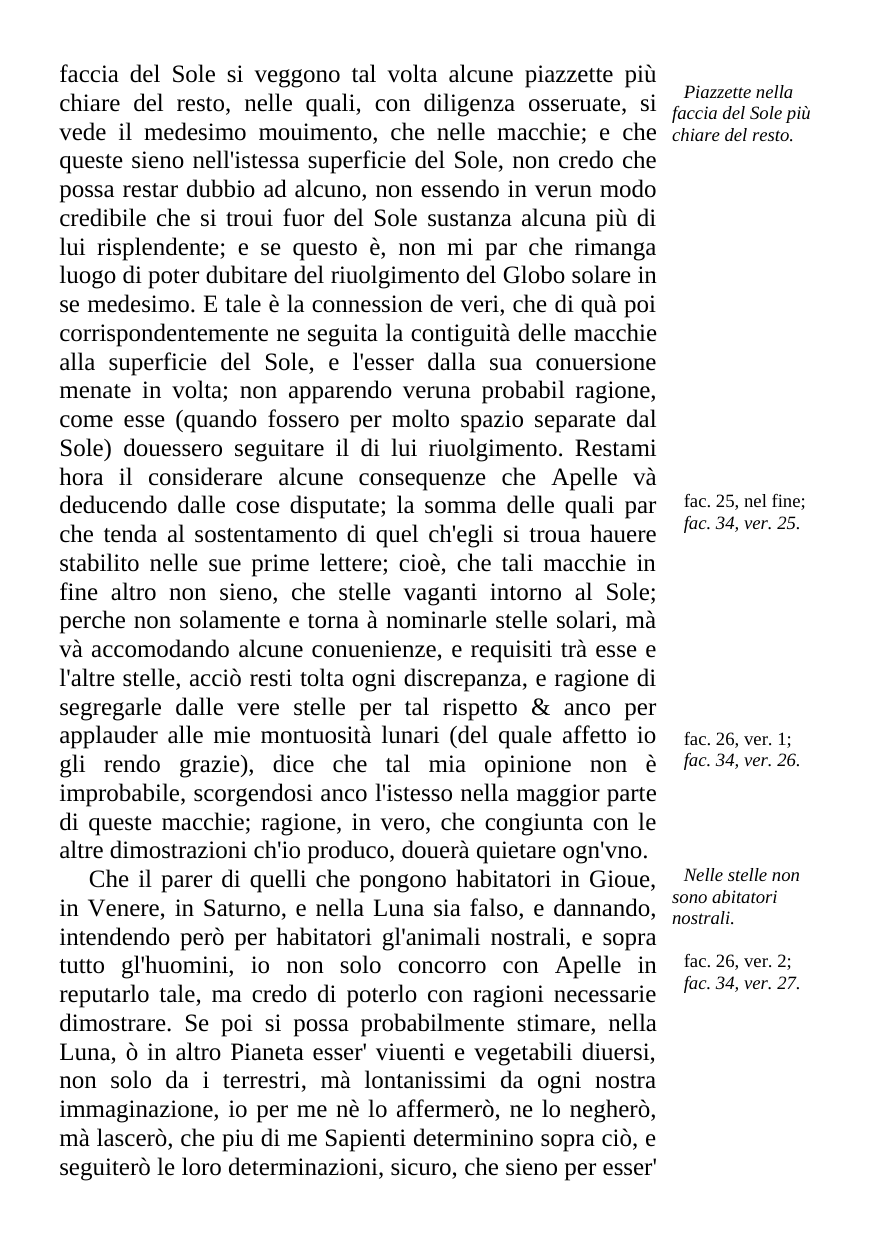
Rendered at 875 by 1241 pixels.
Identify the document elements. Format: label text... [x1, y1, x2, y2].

table_cell Che il parer di quelli che pongono habitatori in Gioue, in Venere, in Saturno, e nella Luna sia falso, e dannando, intendendo però per habitatori gl'animali nostrali, e sopra tutto gl'huomini, io non solo concorro con Apelle in reputarlo tale, ma credo di poterlo con ragioni necessarie dimostrare. Se poi si possa probabilmente stimare, nella Luna, ò in altro Pianeta esser' viuenti e vegetabili diuersi, non solo da i terrestri, mà lontanissimi da ogni nostra immaginazione, io per me nè lo affermerò, ne lo negherò, mà lascerò, che piu di me Sapienti determinino sopra ciò, e seguiterò le loro determinazioni, sicuro, che sieno per esser' [52, 864, 664, 1180]
table_cell Nelle stelle non sono abitatori nostrali. fac. 26, ver. 2; fac. 34, ver. 27. [665, 864, 822, 1180]
table_cell faccia del Sole si veggono tal volta alcune piazzette più chiare del resto, nelle quali, con diligenza osseruate, si vede il medesimo mouimento, che nelle macchie; e che queste sieno nell'istessa superficie del Sole, non credo che possa restar dubbio ad alcuno, non essendo in verun modo credibile che si troui fuor del Sole sustanza alcuna più di lui risplendente; e se questo è, non mi par che rimanga luogo di poter dubitare del riuolgimento del Globo solare in se medesimo. E tale è la connession de veri, che di quà poi corrispondentemente ne seguita la contiguità delle macchie alla superficie del Sole, e l'esser dalla sua conuersione menate in volta; non apparendo veruna probabil ragione, come esse (quando fossero per molto spazio separate dal Sole) douessero seguitare il di lui riuolgimento. Restami hora il considerare alcune consequenze che Apelle và deducendo dalle cose disputate; la somma delle quali par che tenda al sostentamento di quel ch'egli si troua hauere stabilito nelle sue prime lettere; cioè, che tali macchie in fine altro non sieno, che stelle vaganti intorno al Sole; perche non solamente e torna à nominarle stelle solari, mà và accomodando alcune conuenienze, e requisiti trà esse e l'altre stelle, acciò resti tolta ogni discrepanza, e ragione di segregarle dalle vere stelle per tal rispetto & anco per applauder alle mie montuosità lunari (del quale affetto io gli rendo grazie), dice che tal mia opinione non è improbabile, scorgendosi anco l'istesso nella maggior parte di queste macchie; ragione, in vero, che congiunta con le altre dimostrazioni ch'io produco, douerà quietare ogn'vno. [52, 59, 664, 864]
table_cell Piazzette nella faccia del Sole più chiare del resto. fac. 25, nel fine; fac. 34, ver. 25. fac. 26, ver. 1; fac. 34, ver. 26. [665, 59, 822, 864]
